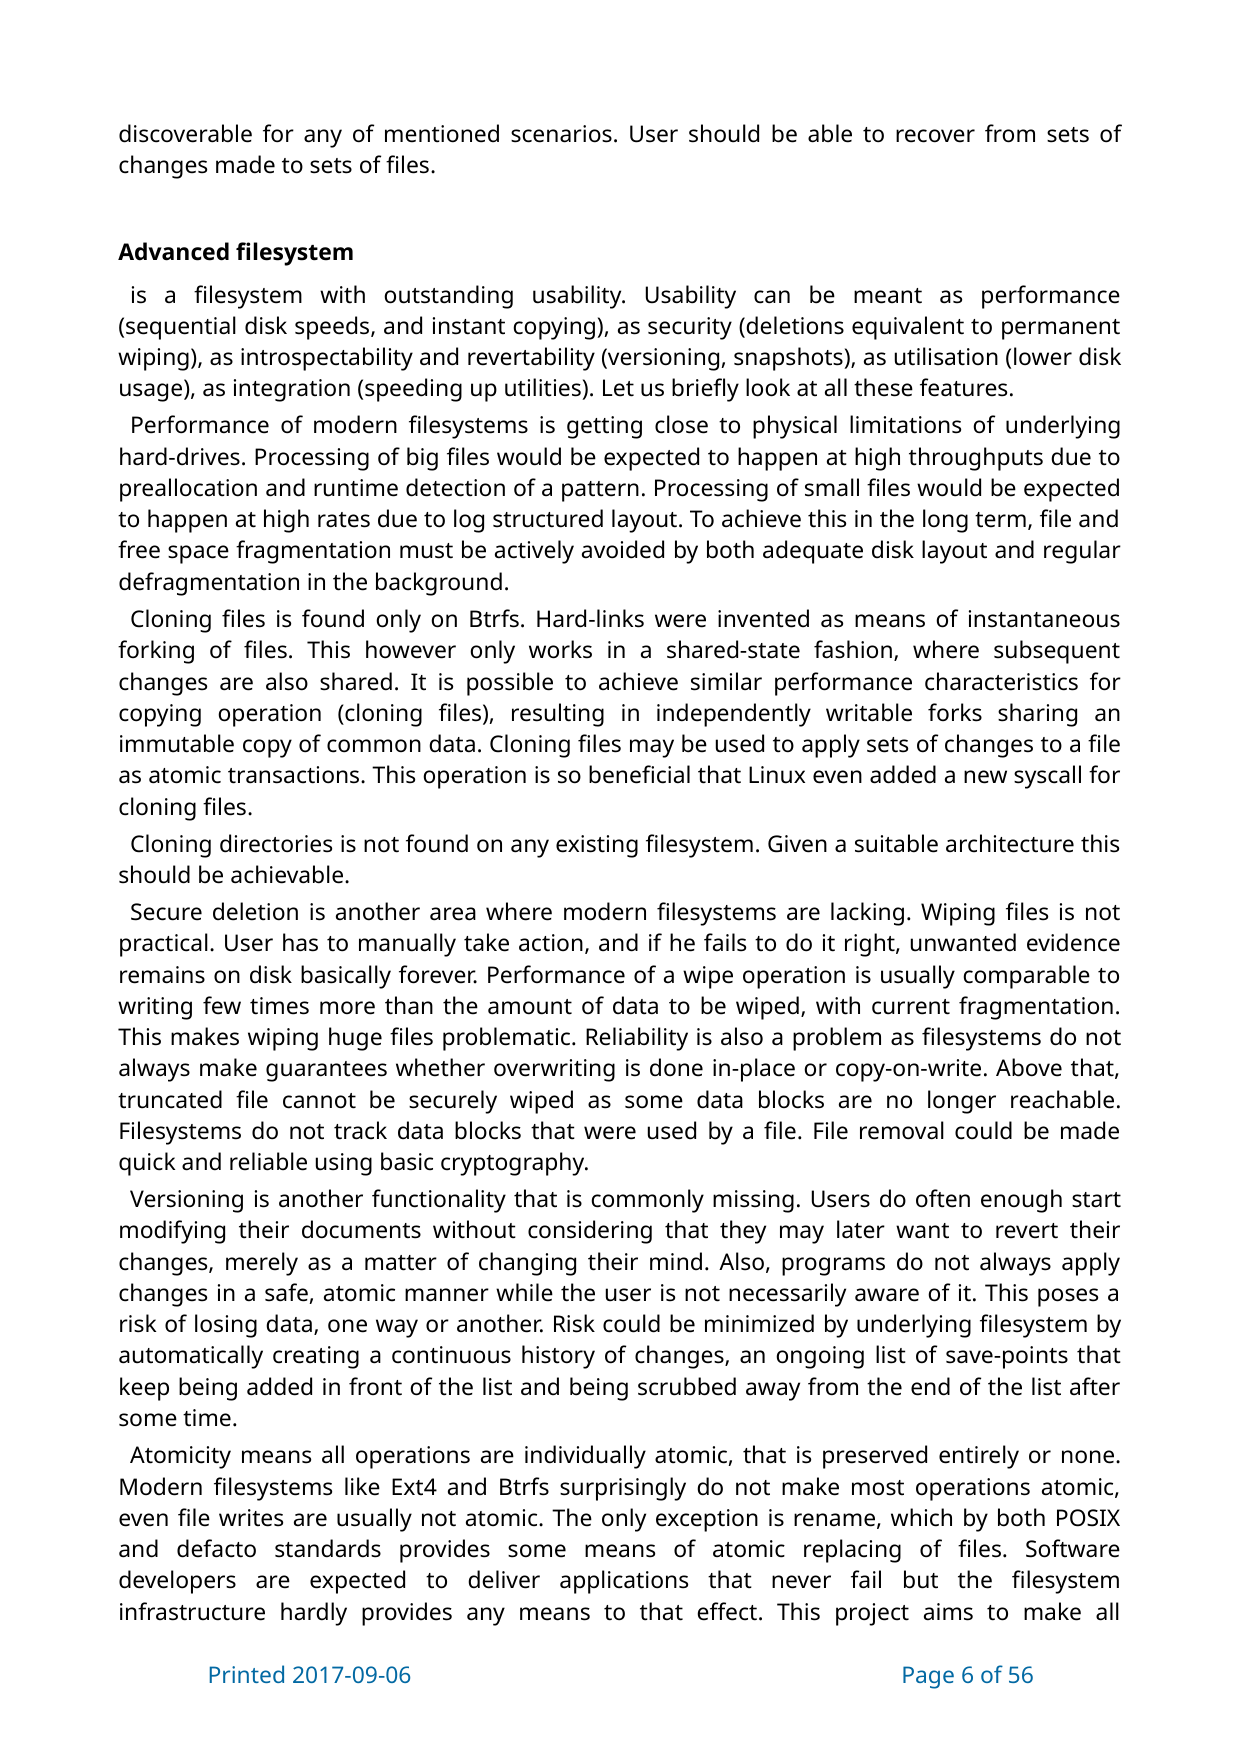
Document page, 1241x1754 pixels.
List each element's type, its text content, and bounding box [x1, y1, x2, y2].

text is a filesystem with outstanding usability. Usability can be meant as performance (sequential disk speeds, and instant copying), as security (deletions equivalent to permanent wiping), as introspectability and revertability (versioning, snapshots), as utilisation (lower disk usage), as integration (speeding up utilities). Let us briefly look at all these features. [118, 278, 1122, 403]
text Cloning files is found only on Btrfs. Hard-links were invented as means of instantaneous forking of files. This however only works in a shared-state fashion, where subsequent changes are also shared. It is possible to achieve similar performance characteristics for copying operation (cloning files), resulting in independently writable forks sharing an immutable copy of common data. Cloning files may be used to apply sets of changes to a file as atomic transactions. This operation is so beneficial that Linux even added a new syscall for cloning files. [118, 603, 1122, 822]
text Atomicity means all operations are individually atomic, that is preserved entirely or none. Modern filesystems like Ext4 and Btrfs surprisingly do not make most operations atomic, even file writes are usually not atomic. The only exception is rename, which by both POSIX and defacto standards provides some means of atomic replacing of files. Software developers are expected to deliver applications that never fail but the filesystem infrastructure hardly provides any means to that effect. This project aims to make all [118, 1439, 1122, 1627]
text Performance of modern filesystems is getting close to physical limitations of underlying hard-drives. Processing of big files would be expected to happen at high throughputs due to preallocation and runtime detection of a pattern. Processing of small files would be expected to happen at high rates due to log structured layout. To achieve this in the long term, file and free space fragmentation must be actively avoided by both adequate disk layout and regular defragmentation in the background. [118, 409, 1122, 597]
text Secure deletion is another area where modern filesystems are lacking. Wiping files is not practical. User has to manually take action, and if he fails to do it right, unwanted evidence remains on disk basically forever. Performance of a wipe operation is usually comparable to writing few times more than the amount of data to be wiped, with current fragmentation. This makes wiping huge files problematic. Reliability is also a problem as filesystems do not always make guarantees whether overwriting is done in-place or copy-on-write. Above that, truncated file cannot be securely wiped as some data blocks are no longer reachable. Filesystems do not track data blocks that were used by a file. File removal could be made quick and reliable using basic cryptography. [118, 896, 1122, 1177]
text discoverable for any of mentioned scenarios. User should be able to recover from sets of changes made to sets of files. [118, 118, 1122, 181]
text Cloning directories is not found on any existing filesystem. Given a suitable architecture this should be achievable. [118, 828, 1122, 890]
subtitle Advanced filesystem [118, 236, 1122, 267]
text Versioning is another functionality that is commonly missing. Users do often enough start modifying their documents without considering that they may later want to revert their changes, merely as a matter of changing their mind. Also, programs do not always apply changes in a safe, atomic manner while the user is not necessarily aware of it. This poses a risk of losing data, one way or another. Risk could be minimized by underlying filesystem by automatically creating a continuous history of changes, an ongoing list of save-points that keep being added in front of the list and being scrubbed away from the end of the list after some time. [118, 1183, 1122, 1433]
